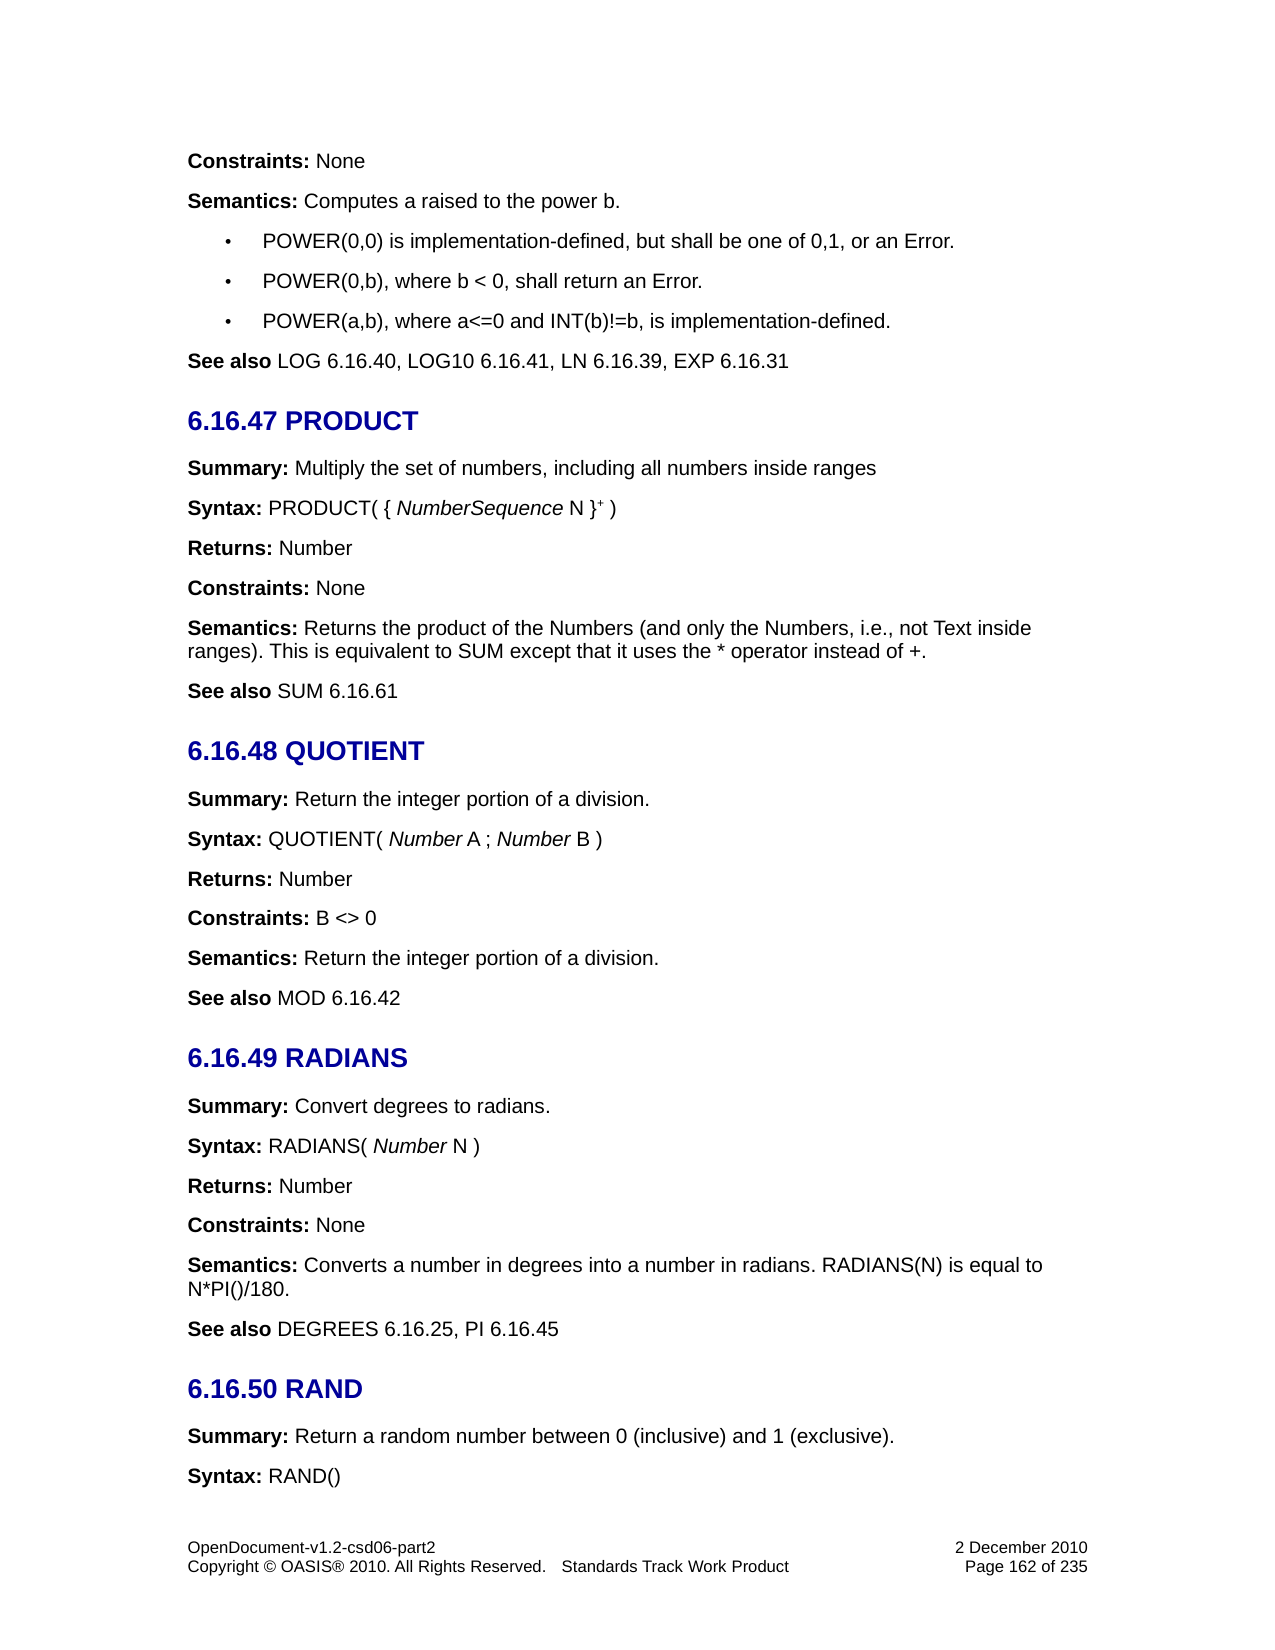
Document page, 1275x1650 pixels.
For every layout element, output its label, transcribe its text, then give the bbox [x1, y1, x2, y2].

text Returns: Number [187, 537, 1088, 560]
text Syntax: RADIANS( Number N ) [187, 1134, 1088, 1158]
subtitle PRODUCT [187, 406, 1088, 436]
text Summary: Return the integer portion of a division. [187, 787, 1088, 811]
text Constraints: None [187, 150, 1088, 173]
subtitle RAND [187, 1374, 1088, 1404]
text Constraints: None [187, 577, 1088, 600]
list POWER(a,b), where a<=0 and INT(b)!=b, is implementation-defined. [225, 309, 1088, 333]
text Semantics: Converts a number in degrees into a number in radians. RADIANS(N) is equal to N*PI()/180. [187, 1254, 1088, 1301]
text Semantics: Return the integer portion of a division. [187, 947, 1088, 970]
list POWER(0,b), where b < 0, shall return an Error. [225, 270, 1088, 293]
text Syntax: PRODUCT( { NumberSequence N }+ ) [187, 497, 1088, 520]
text Semantics: Computes a raised to the power b. [187, 190, 1088, 213]
text Constraints: None [187, 1214, 1088, 1237]
text See also DEGREES 6.16.25, PI 6.16.45 [187, 1317, 1088, 1340]
text Returns: Number [187, 867, 1088, 890]
text Constraints: B <> 0 [187, 907, 1088, 930]
text Semantics: Returns the product of the Numbers (and only the Numbers, i.e., not Text inside ranges). This is equivalent to SUM except that it uses the * operator instead of +. [187, 617, 1088, 663]
text Summary: Return a random number between 0 (inclusive) and 1 (exclusive). [187, 1425, 1088, 1448]
text Returns: Number [187, 1174, 1088, 1197]
list POWER(0,0) is implementation-defined, but shall be one of 0,1, or an Error. [225, 230, 1088, 253]
subtitle RADIANS [187, 1043, 1088, 1074]
text See also SUM 6.16.61 [187, 680, 1088, 703]
text See also MOD 6.16.42 [187, 987, 1088, 1010]
text Syntax: QUOTIENT( Number A ; Number B ) [187, 827, 1088, 851]
text Summary: Convert degrees to radians. [187, 1094, 1088, 1118]
text Syntax: RAND() [187, 1465, 1088, 1488]
text See also LOG 6.16.40, LOG10 6.16.41, LN 6.16.39, EXP 6.16.31 [187, 349, 1088, 373]
text Summary: Multiply the set of numbers, including all numbers inside ranges [187, 457, 1088, 480]
subtitle QUOTIENT [187, 736, 1088, 767]
